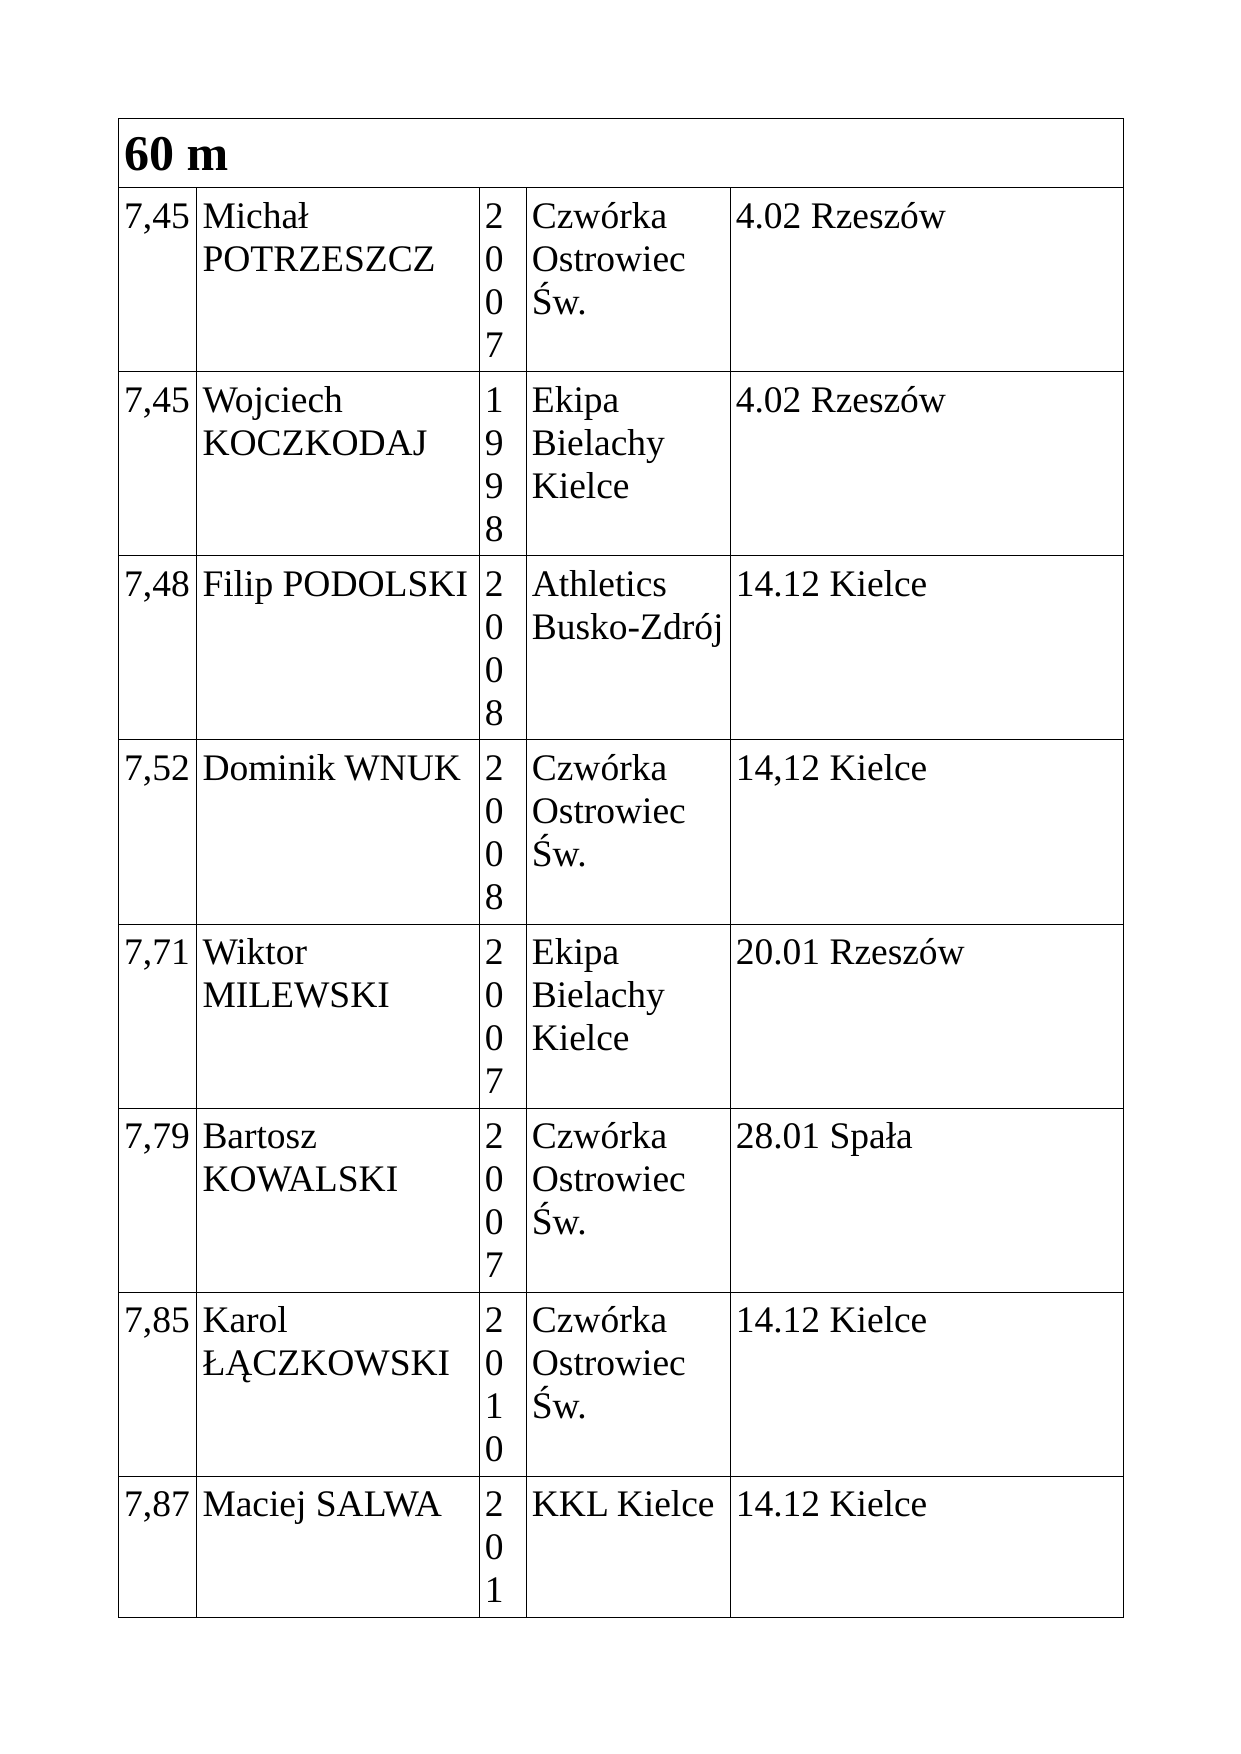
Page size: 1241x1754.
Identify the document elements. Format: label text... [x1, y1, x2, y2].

table_cell Karol ŁĄCZKOWSKI [197, 1293, 479, 1476]
table_cell Czwórka Ostrowiec Św. [527, 740, 730, 923]
table_cell 2008 [480, 556, 526, 739]
table_cell 14.12 Kielce [731, 1477, 1123, 1617]
table_cell Michał POTRZESZCZ [197, 188, 479, 371]
table_cell 14.12 Kielce [731, 1293, 1123, 1476]
table_cell 7,71 [119, 925, 196, 1107]
table_cell 2010 [480, 1293, 526, 1476]
table_cell 14,12 Kielce [731, 740, 1123, 923]
table_cell 7,79 [119, 1109, 196, 1292]
table_cell 7,45 [119, 188, 196, 371]
table_cell Dominik WNUK [197, 740, 479, 923]
table_cell Bartosz KOWALSKI [197, 1109, 479, 1292]
table_cell 201 [480, 1477, 526, 1617]
table_cell 20.01 Rzeszów [731, 925, 1123, 1107]
table_cell Ekipa Bielachy Kielce [527, 372, 730, 555]
table_cell 7,45 [119, 372, 196, 555]
table_cell 2007 [480, 188, 526, 371]
table_cell Filip PODOLSKI [197, 556, 479, 739]
table_cell Czwórka Ostrowiec Św. [527, 188, 730, 371]
table_cell 2007 [480, 1109, 526, 1292]
table_cell 7,52 [119, 740, 196, 923]
table_cell Wojciech KOCZKODAJ [197, 372, 479, 555]
table_cell 14.12 Kielce [731, 556, 1123, 739]
table_cell Ekipa Bielachy Kielce [527, 925, 730, 1107]
table_cell Maciej SALWA [197, 1477, 479, 1617]
table_cell 7,48 [119, 556, 196, 739]
table_cell 1998 [480, 372, 526, 555]
table_cell 2008 [480, 740, 526, 923]
table_cell Wiktor MILEWSKI [197, 925, 479, 1107]
table_cell 28.01 Spała [731, 1109, 1123, 1292]
table_cell 7,85 [119, 1293, 196, 1476]
table_cell 7,87 [119, 1477, 196, 1617]
table_cell Athletics Busko-Zdrój [527, 556, 730, 739]
table_cell 2007 [480, 925, 526, 1107]
table_cell Czwórka Ostrowiec Św. [527, 1293, 730, 1476]
table_cell 4.02 Rzeszów [731, 188, 1123, 371]
table_cell Czwórka Ostrowiec Św. [527, 1109, 730, 1292]
table_cell KKL Kielce [527, 1477, 730, 1617]
table_cell 60 m [119, 119, 1123, 187]
table_cell 4.02 Rzeszów [731, 372, 1123, 555]
